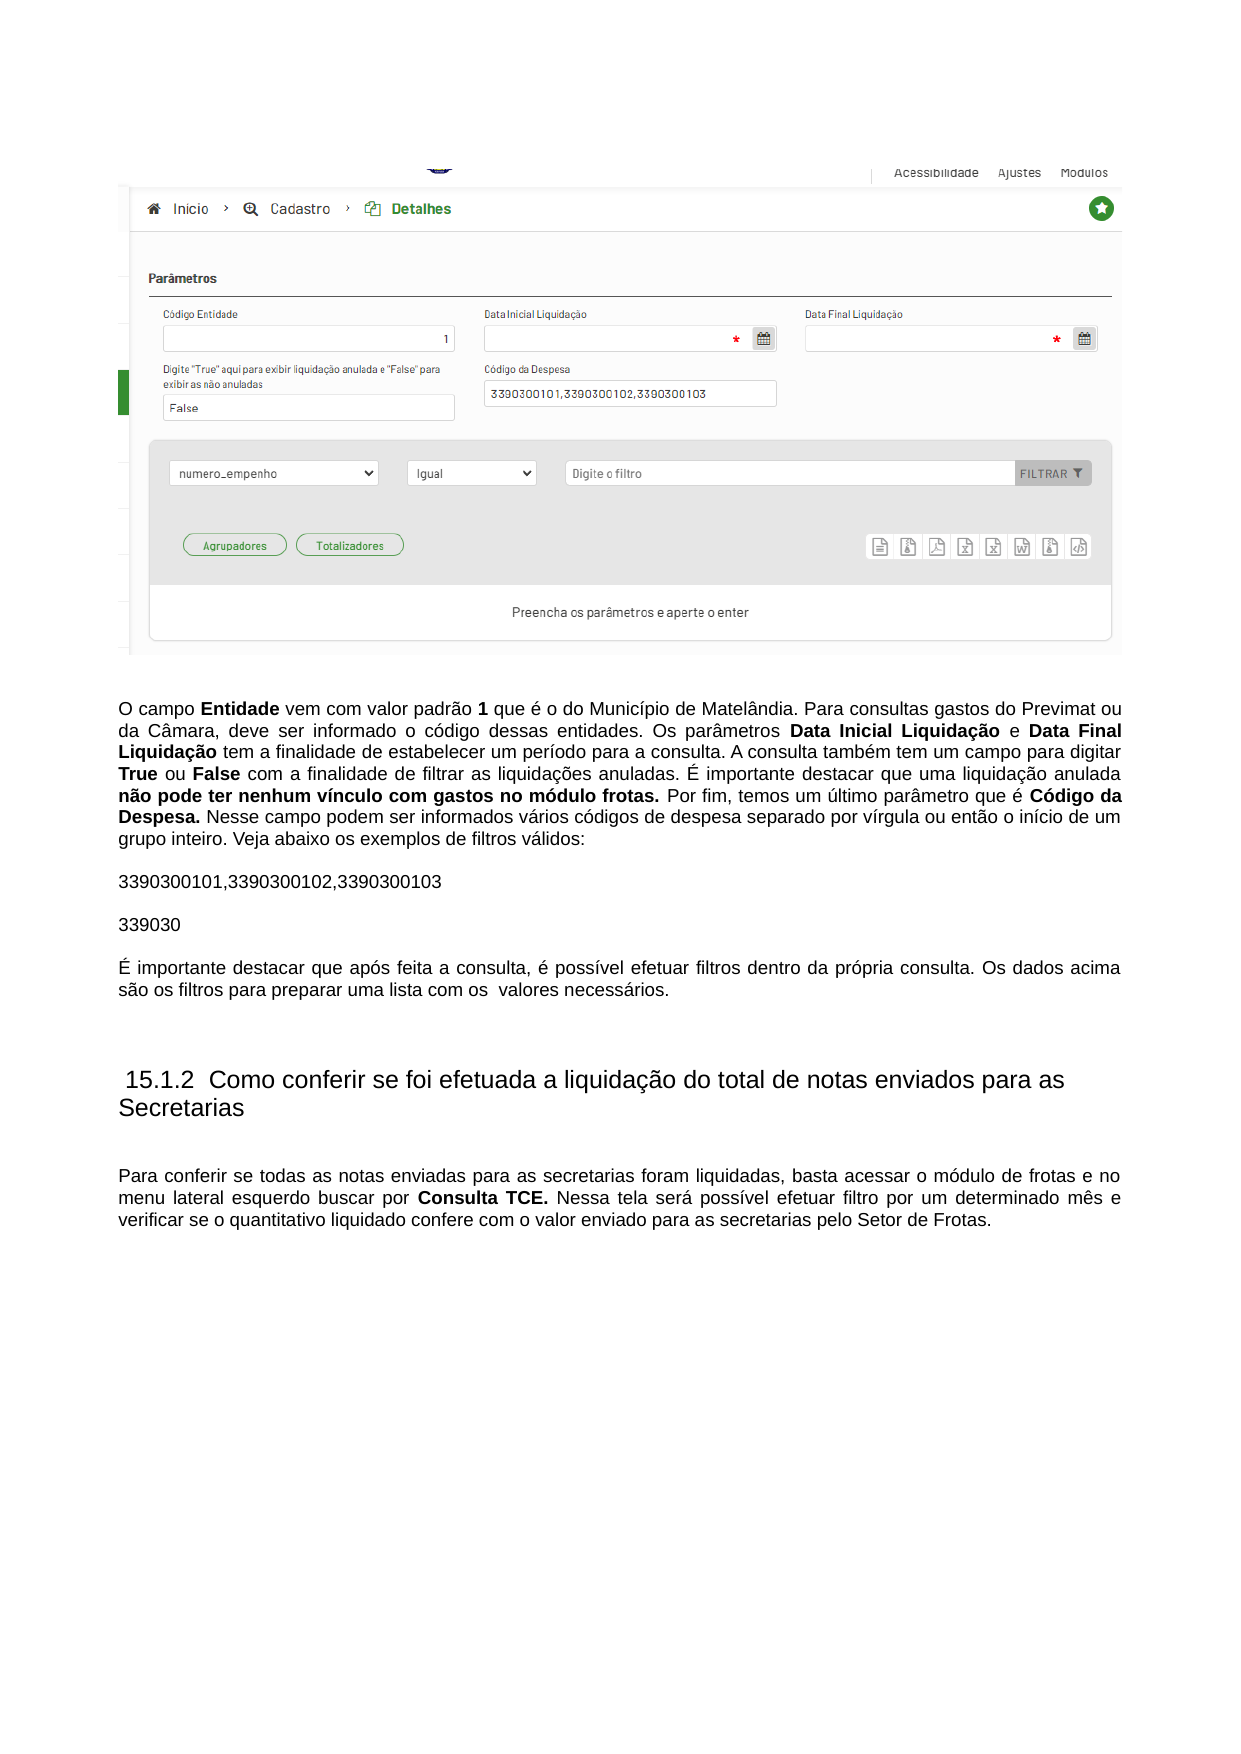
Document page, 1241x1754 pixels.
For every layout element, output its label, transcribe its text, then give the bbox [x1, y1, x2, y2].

text É importante destacar que após feita a consulta, é possível efetuar filtros dentro da própria consulta. Os dados acima são os filtros para preparar uma lista com os valores necessários. [118, 957, 1122, 1000]
picture [118, 169, 1123, 655]
subtitle Como conferir se foi efetuada a liquidação do total de notas enviados para as Secretarias [118, 1065, 1122, 1122]
text 3390300101,3390300102,3390300103 [118, 871, 1122, 892]
text O campo Entidade vem com valor padrão 1 que é o do Município de Matelândia. Para consultas gastos do Previmat ou da Câmara, deve ser informado o código dessas entidades. Os parâmetros Data Inicial Liquidação e Data Final Liquidação tem a finalidade de estabelecer um período para a consulta. A consulta também tem um campo para digitar True ou False com a finalidade de filtrar as liquidações anuladas. É importante destacar que uma liquidação anulada não pode ter nenhum vínculo com gastos no módulo frotas. Por fim, temos um último parâmetro que é Código da Despesa. Nesse campo podem ser informados vários códigos de despesa separado por vírgula ou então o início de um grupo inteiro. Veja abaixo os exemplos de filtros válidos: [118, 698, 1122, 849]
text Para conferir se todas as notas enviadas para as secretarias foram liquidadas, basta acessar o módulo de frotas e no menu lateral esquerdo buscar por Consulta TCE. Nessa tela será possível efetuar filtro por um determinado mês e verificar se o quantitativo liquidado confere com o valor enviado para as secretarias pelo Setor de Frotas. [118, 1165, 1122, 1230]
text 339030 [118, 914, 1122, 935]
